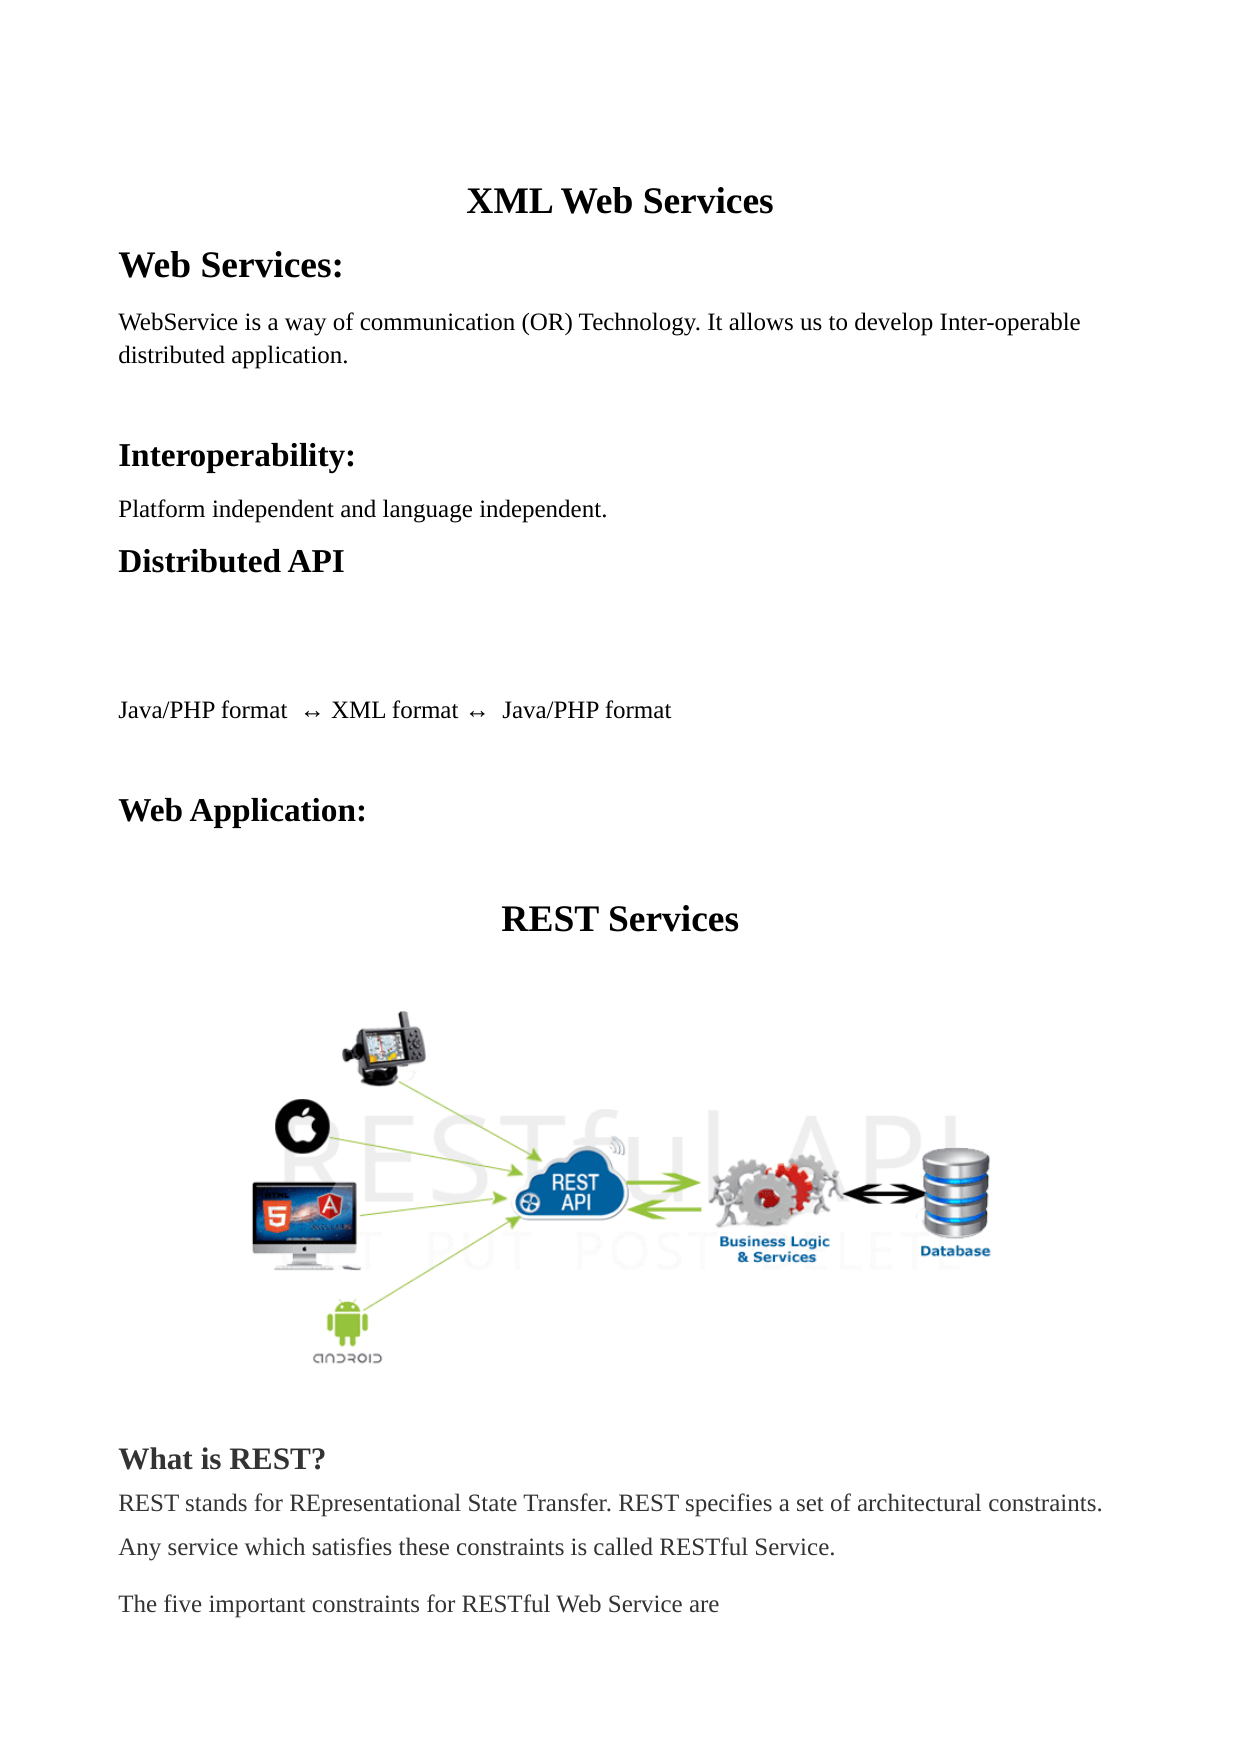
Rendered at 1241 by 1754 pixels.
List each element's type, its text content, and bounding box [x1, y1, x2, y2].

subtitle What is REST? [118, 1440, 1122, 1476]
text REST Services [118, 897, 1122, 940]
text Web Application: [118, 791, 1122, 829]
text Distributed API [118, 542, 1122, 580]
text REST stands for REpresentational State Transfer. REST specifies a set of architectural constraints. Any service which satisfies these constraints is called RESTful Service. [118, 1488, 1122, 1560]
text Web Services: [118, 243, 1122, 286]
text XML Web Services [118, 179, 1122, 222]
text The five important constraints for RESTful Web Service are [118, 1589, 1122, 1618]
text Java/PHP format ↔ XML format ↔ Java/PHP format [118, 695, 1122, 724]
text WebService is a way of communication (OR) Technology. It allows us to develop Inter-operable distributed application. [118, 307, 1122, 369]
picture [245, 1011, 995, 1369]
text Interoperability: [118, 435, 1122, 474]
text Platform independent and language independent. [118, 494, 1122, 523]
